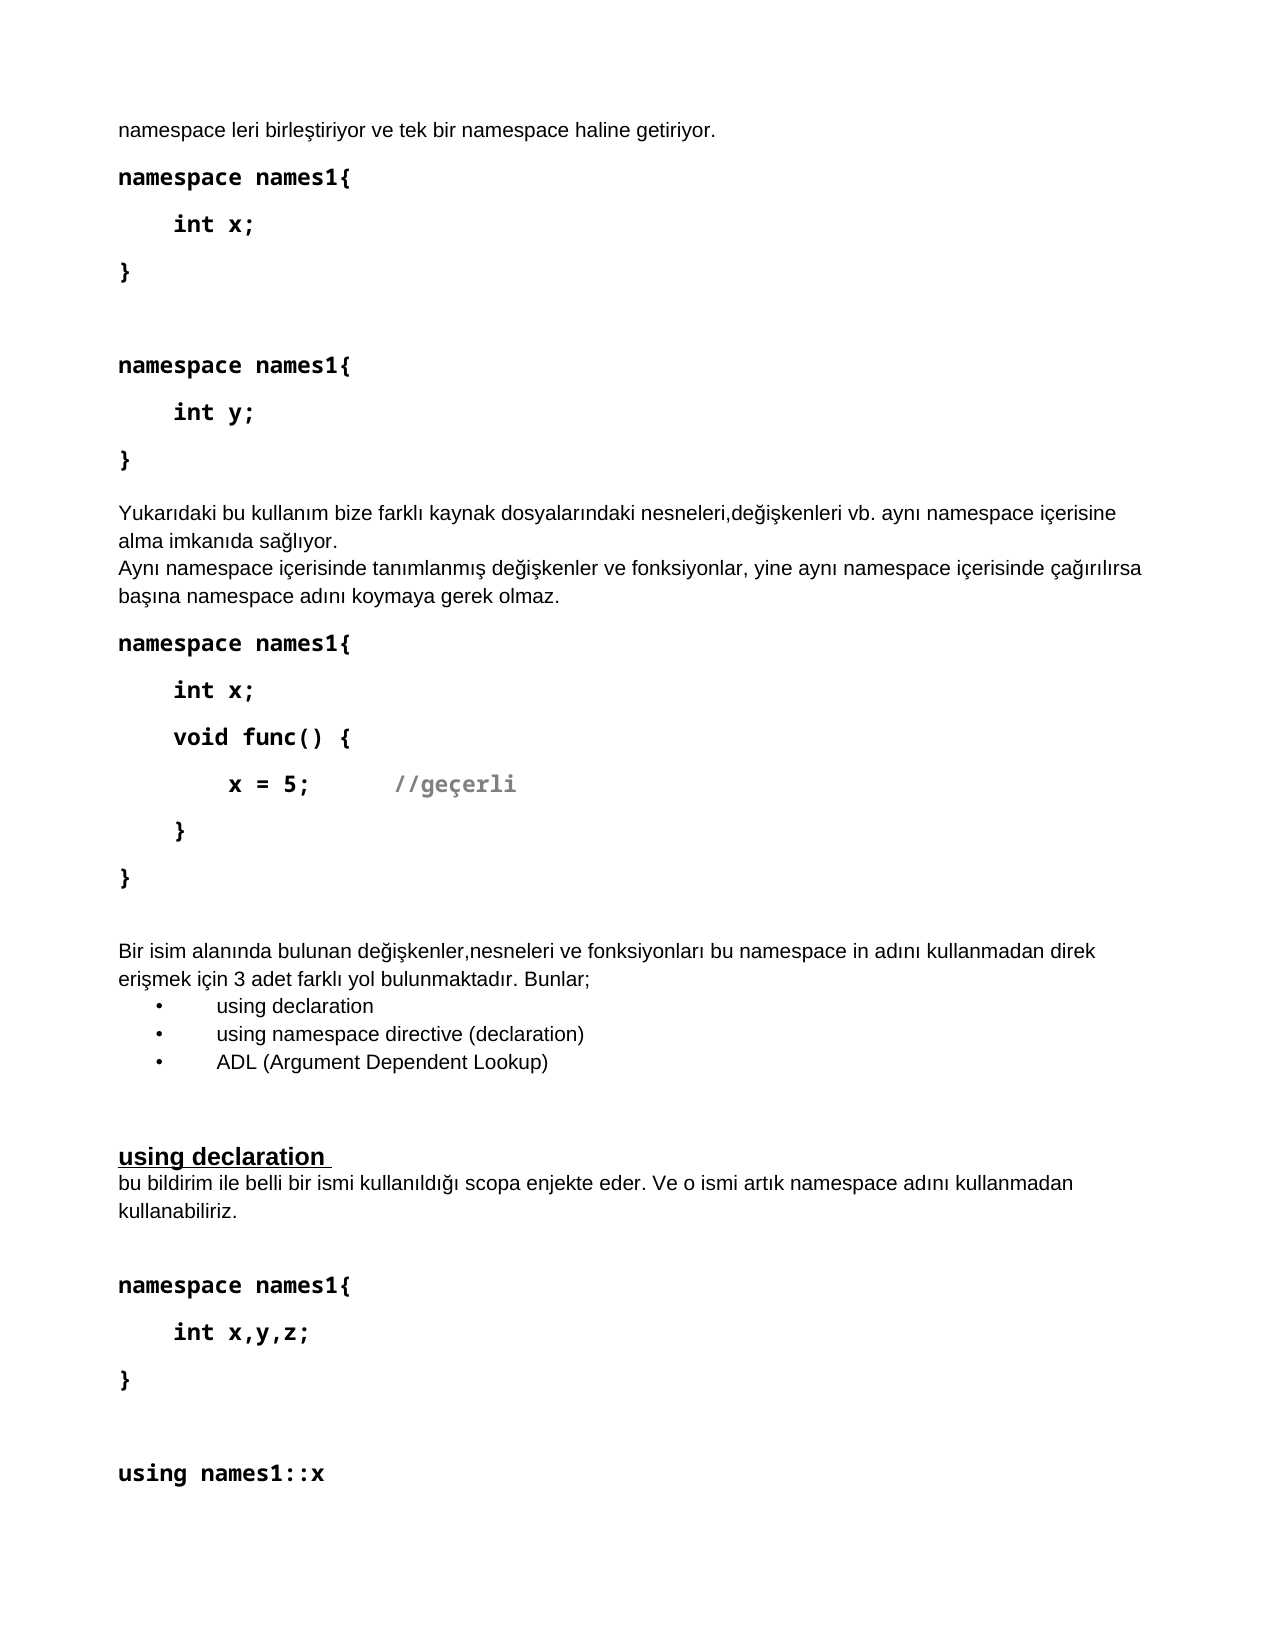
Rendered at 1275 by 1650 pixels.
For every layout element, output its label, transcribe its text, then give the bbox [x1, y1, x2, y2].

text using declaration [118, 1124, 1157, 1171]
text int x,y,z; [118, 1300, 1157, 1347]
text namespace names1{ [118, 333, 1157, 380]
text namespace leri birleştiriyor ve tek bir namespace haline getiriyor. [118, 118, 1157, 142]
text } [118, 239, 1157, 286]
text } [118, 846, 1157, 892]
text void func() { [118, 705, 1157, 752]
text kullanabiliriz. [118, 1198, 1157, 1222]
list using declaration [156, 994, 1157, 1018]
text Aynı namespace içerisinde tanımlanmış değişkenler ve fonksiyonlar, yine aynı namespace içerisinde çağırılırsa başına namespace adını koymaya gerek olmaz. [118, 556, 1157, 608]
text } [118, 799, 1157, 846]
list ADL (Argument Dependent Lookup) [156, 1049, 1157, 1074]
text namespace names1{ [118, 146, 1157, 192]
text Bir isim alanında bulunan değişkenler,nesneleri ve fonksiyonları bu namespace in adını kullanmadan direk erişmek için 3 adet farklı yol bulunmaktadır. Bunlar; [118, 939, 1157, 991]
text using names1::x [118, 1441, 1157, 1488]
text namespace names1{ [118, 1253, 1157, 1300]
text int x; [118, 658, 1157, 705]
text int x; [118, 192, 1157, 239]
list using namespace directive (declaration) [156, 1022, 1157, 1046]
text } [118, 1347, 1157, 1394]
text Yukarıdaki bu kullanım bize farklı kaynak dosyalarındaki nesneleri,değişkenleri vb. aynı namespace içerisine alma imkanıda sağlıyor. [118, 501, 1157, 553]
text int y; [118, 380, 1157, 427]
text namespace names1{ [118, 611, 1157, 658]
text bu bildirim ile belli bir ismi kullanıldığı scopa enjekte eder. Ve o ismi artık namespace adını kullanmadan [118, 1171, 1157, 1195]
text } [118, 427, 1157, 474]
text x = 5; //geçerli [118, 752, 1157, 799]
